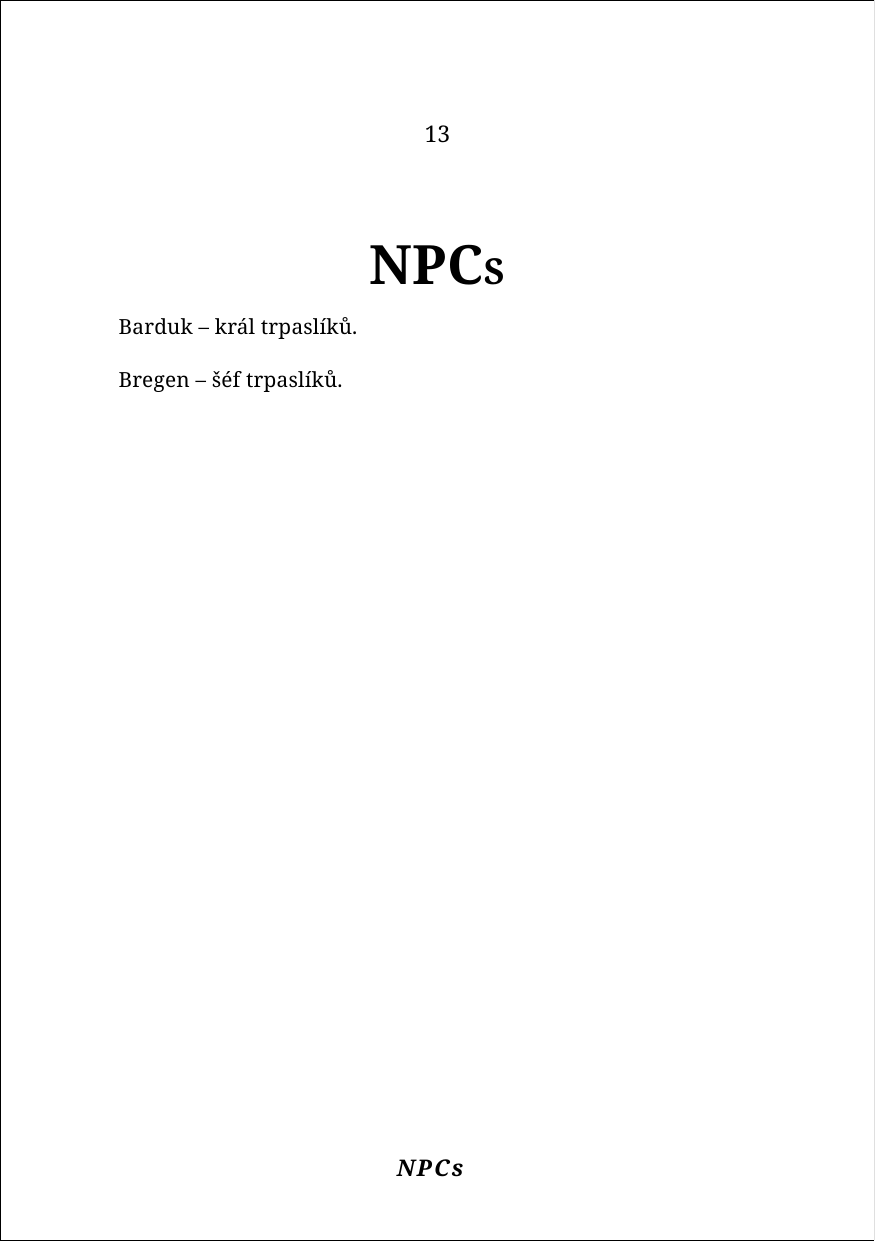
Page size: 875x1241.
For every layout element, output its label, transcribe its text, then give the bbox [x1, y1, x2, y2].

text Barduk – král trpaslíků. [118, 312, 756, 340]
subtitle NPCs [118, 226, 756, 300]
text Bregen – šéf trpaslíků. [118, 365, 756, 393]
